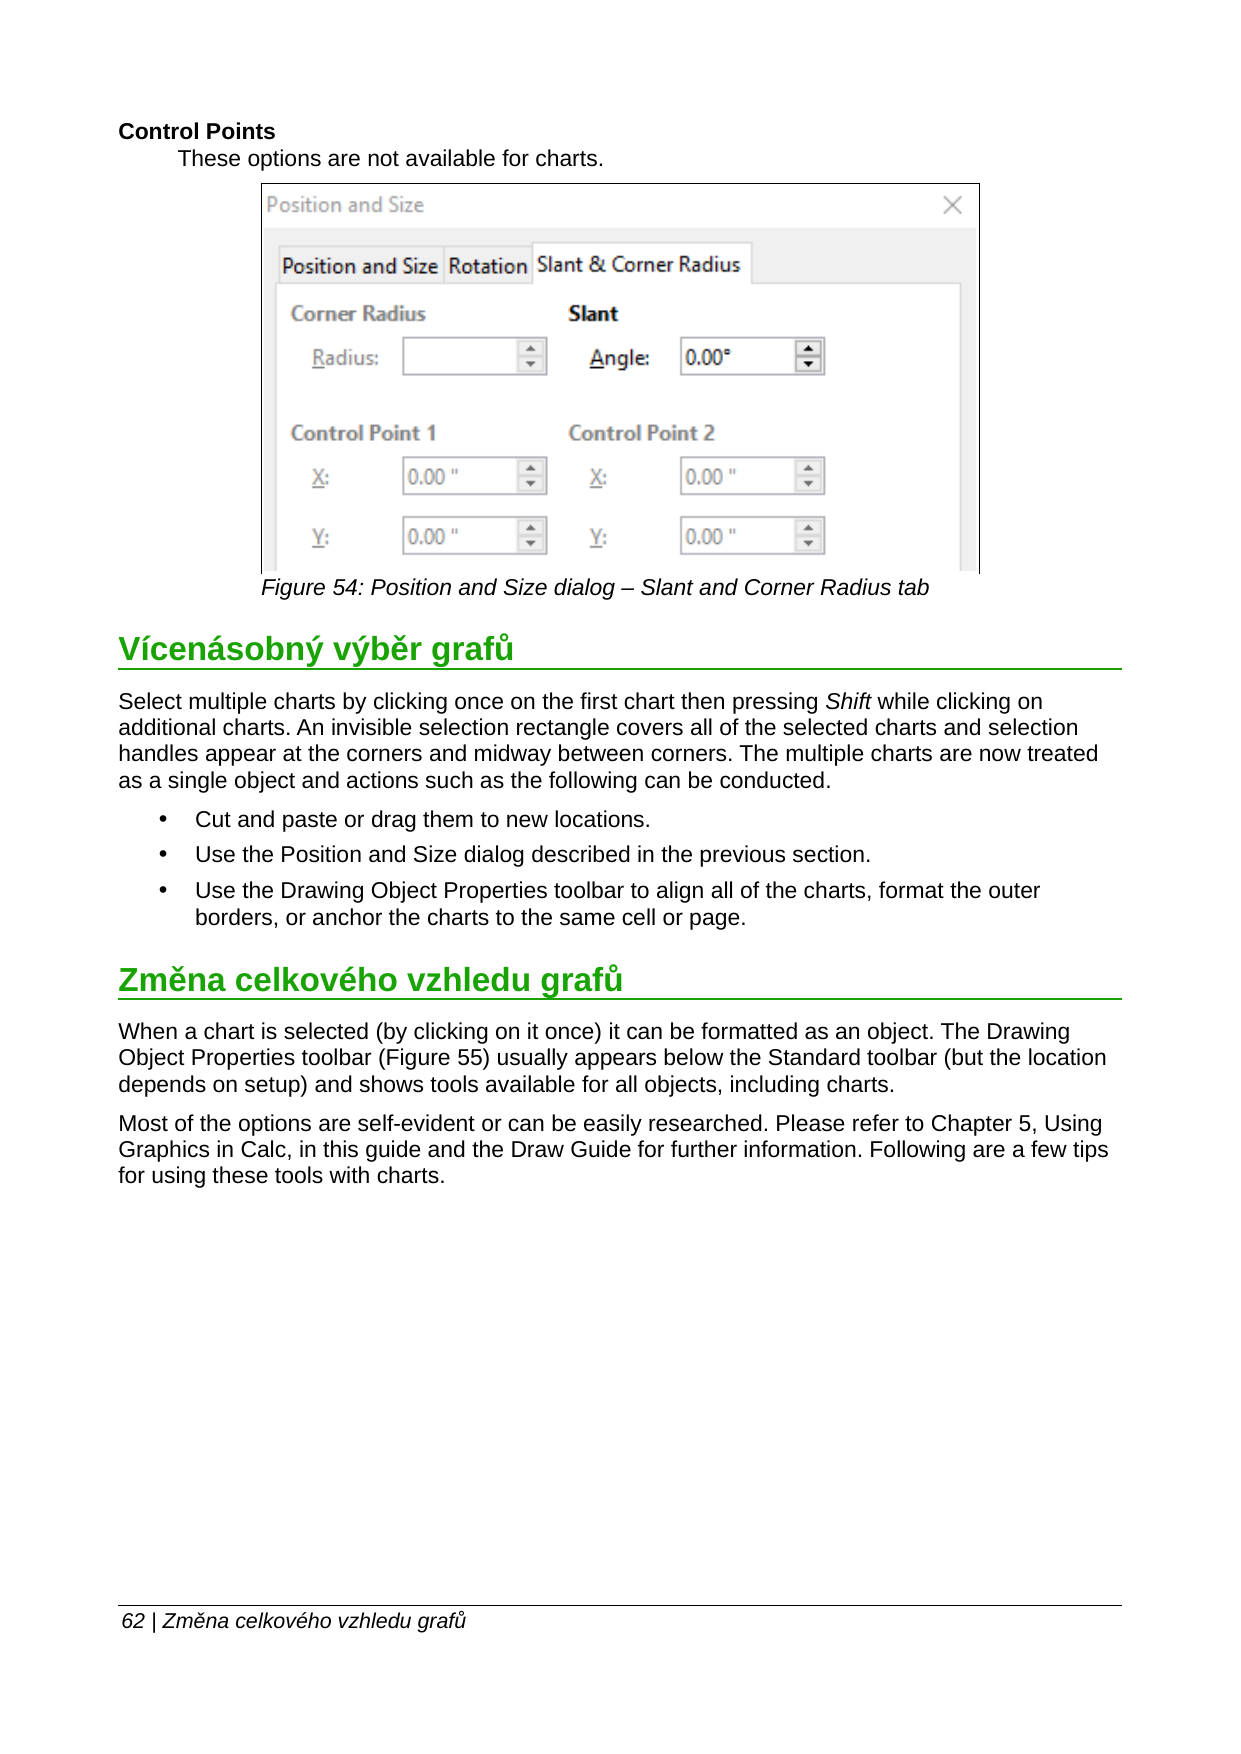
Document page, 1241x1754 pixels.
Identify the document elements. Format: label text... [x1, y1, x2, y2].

text Most of the options are self-evident or can be easily researched. Please refer to Chapter 5, Using Graphics in Calc, in this guide and the Draw Guide for further information. Following are a few tips for using these tools with charts. [118, 1109, 1122, 1189]
text These options are not available for charts. [177, 144, 1122, 171]
list Cut and paste or drag them to new locations. [156, 806, 1122, 832]
list Use the Drawing Object Properties toolbar to align all of the charts, format the outer borders, or anchor the charts to the same cell or page. [156, 877, 1122, 930]
text Figure 54: Position and Size dialog – Slant and Corner Radius tab [261, 571, 979, 600]
text Control Points [118, 118, 1122, 144]
subtitle Vícenásobný výběr grafů [118, 629, 1122, 668]
text When a chart is selected (by clicking on it once) it can be formatted as an object. The Drawing Object Properties toolbar (Figure 55) usually appears below the Standard toolbar (but the location depends on setup) and shows tools available for all objects, including charts. [118, 1018, 1122, 1097]
text Select multiple charts by clicking once on the first chart then pressing Shift while clicking on additional charts. An invisible selection rectangle covers all of the selected charts and selection handles appear at the corners and midway between corners. The multiple charts are now treated as a single object and actions such as the following can be conducted. [118, 688, 1122, 793]
subtitle Změna celkového vzhledu grafů [118, 960, 1122, 998]
list Use the Position and Size dialog described in the previous section. [156, 841, 1122, 868]
picture [263, 186, 976, 571]
